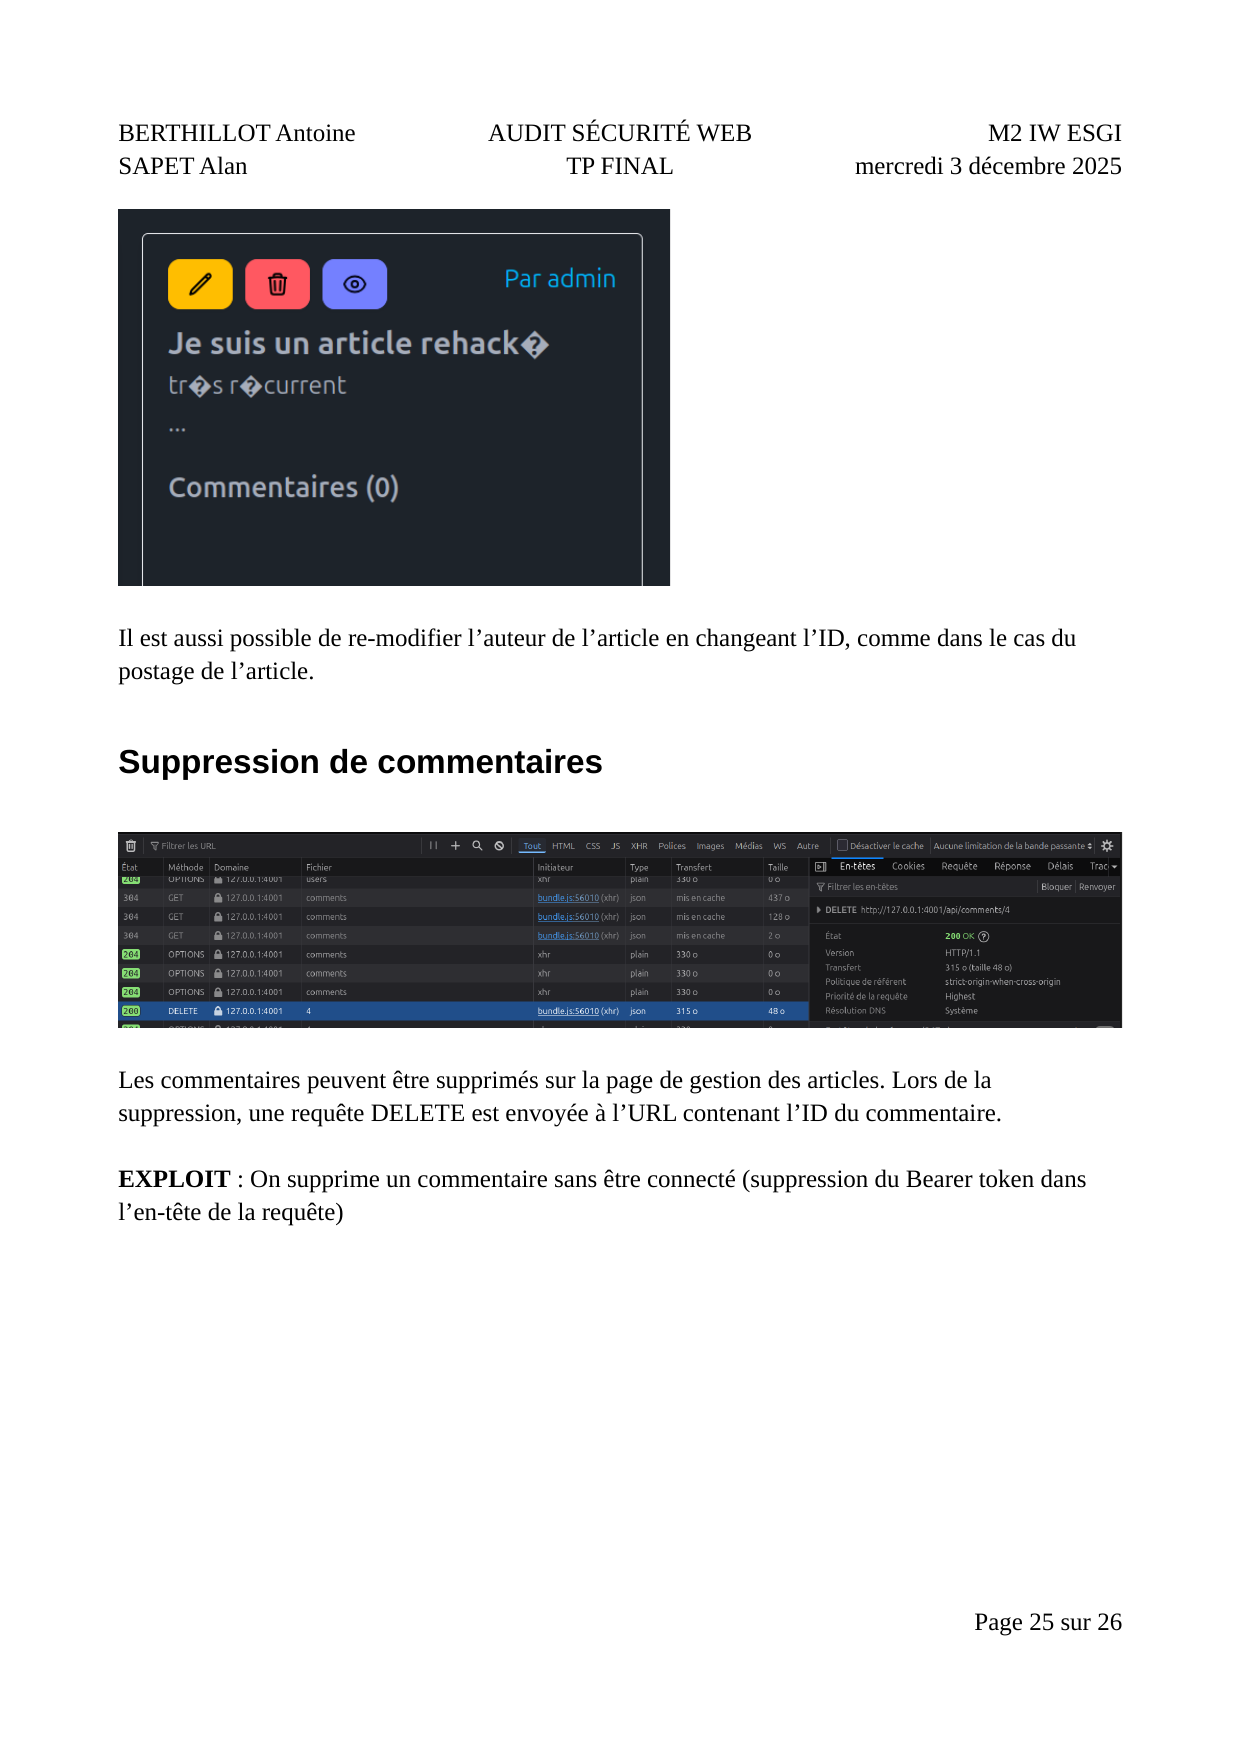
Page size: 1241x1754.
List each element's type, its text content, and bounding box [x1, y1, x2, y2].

picture [118, 832, 1123, 1028]
text Les commentaires peuvent être supprimés sur la page de gestion des articles. Lors de la suppression, une requête DELETE est envoyée à l’URL contenant l’ID du commentaire. [118, 1065, 1122, 1127]
subtitle Suppression de commentaires [118, 743, 1122, 781]
text EXPLOIT : On supprime un commentaire sans être connecté (suppression du Bearer token dans l’en-tête de la requête) [118, 1164, 1122, 1226]
picture [118, 209, 671, 586]
text Il est aussi possible de re-modifier l’auteur de l’article en changeant l’ID, comme dans le cas du postage de l’article. [118, 623, 1122, 684]
